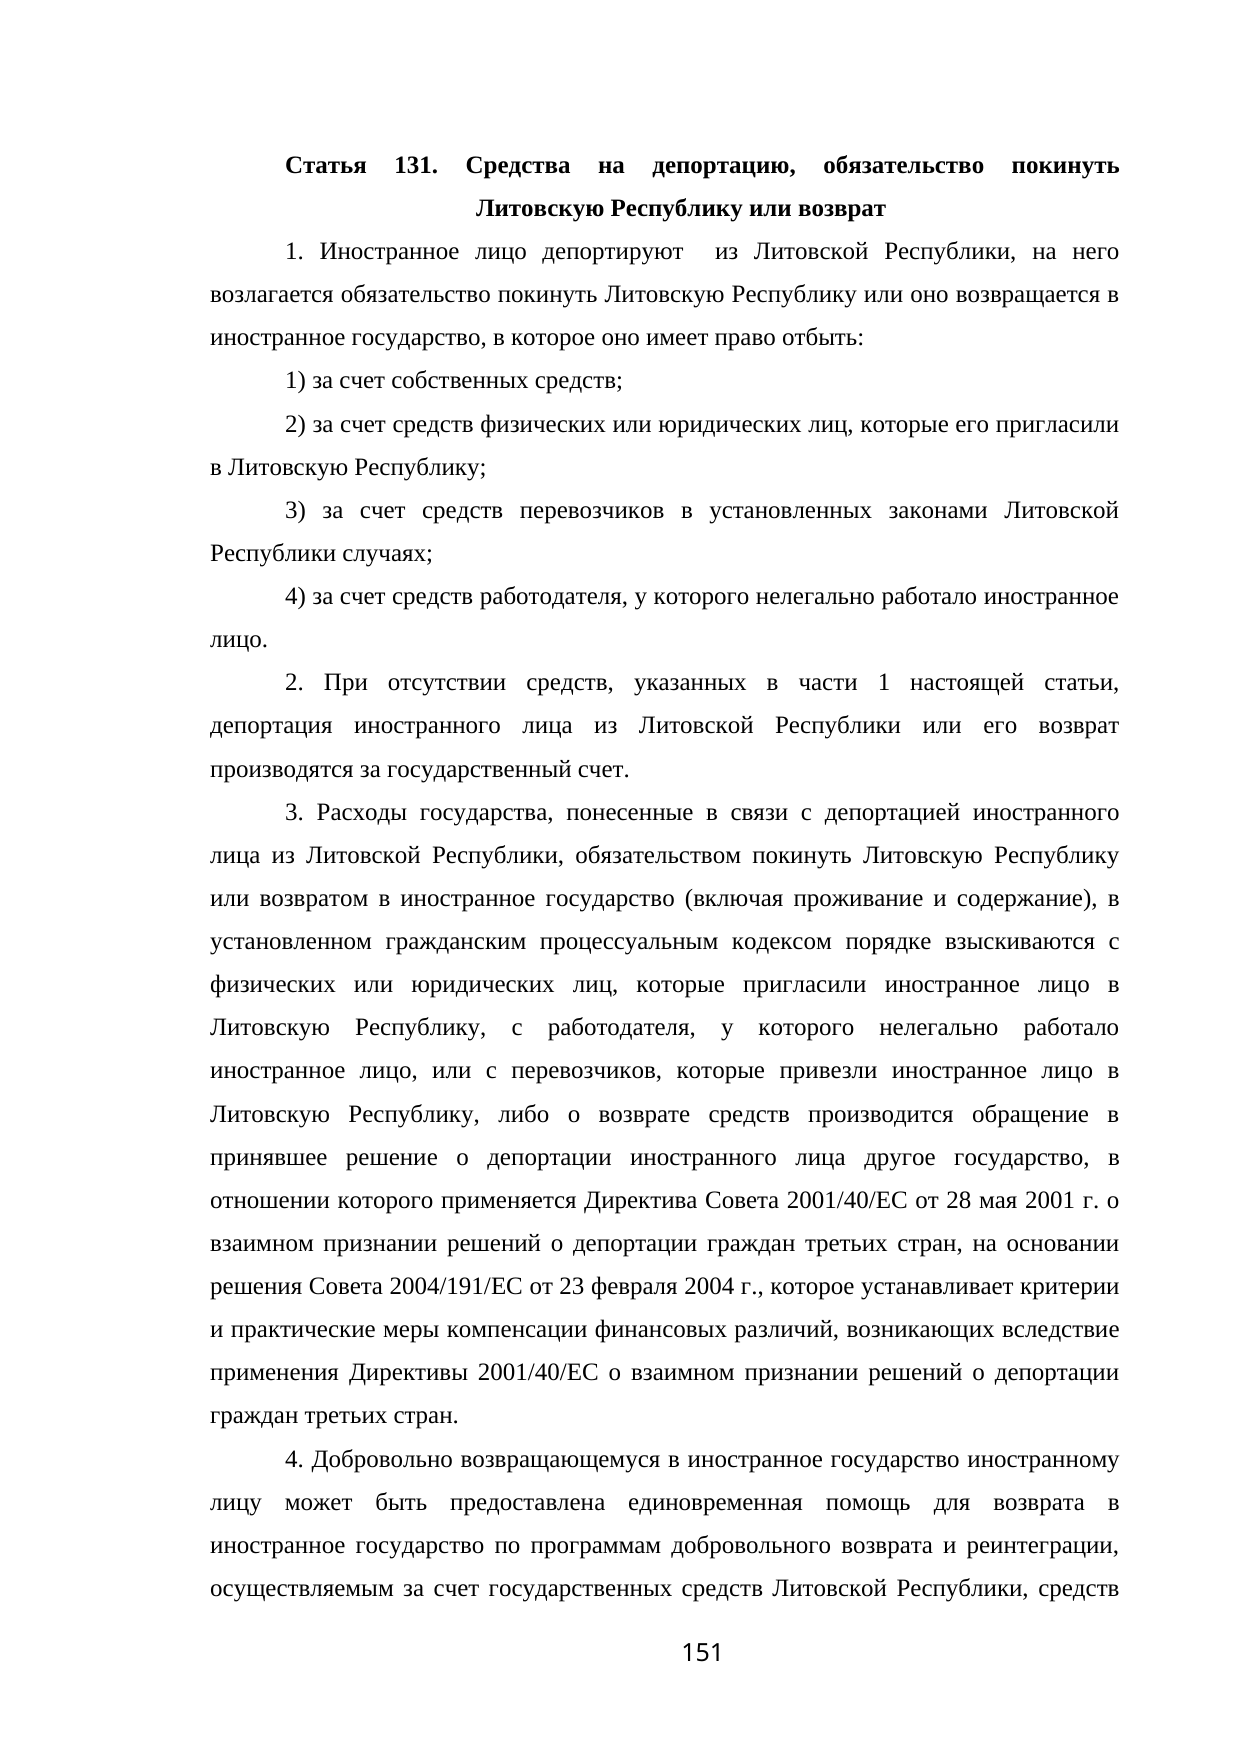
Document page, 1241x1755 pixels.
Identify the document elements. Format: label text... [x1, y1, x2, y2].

text Статья 131. Средства на депортацию, обязательство покинуть Литовскую Республику или возврат [285, 150, 1120, 222]
text 1) за счет собственных средств; [210, 366, 1120, 394]
text 3. Расходы государства, понесенные в связи с депортацией иностранного лица из Литовской Республики, обязательством покинуть Литовскую Республику или возвратом в иностранное государство (включая проживание и содержание), в установленном гражданским процессуальным кодексом порядке взыскиваются с физических или юридических лиц, которые пригласили иностранное лицо в Литовскую Республику, с работодателя, у которого нелегально работало иностранное лицо, или с перевозчиков, которые привезли иностранное лицо в Литовскую Республику, либо о возврате средств производится обращение в принявшее решение о депортации иностранного лица другое государство, в отношении которого применяется Директива Совета 2001/40/ЕС от 28 мая 2001 г. о взаимном признании решений о депортации граждан третьих стран, на основании решения Совета 2004/191/ЕС от 23 февраля 2004 г., которое устанавливает критерии и практические меры компенсации финансовых различий, возникающих вследствие применения Директивы 2001/40/ЕС о взаимном признании решений о депортации граждан третьих стран. [210, 797, 1120, 1429]
text 4) за счет средств работодателя, у которого нелегально работало иностранное лицо. [210, 581, 1120, 653]
text 2. При отсутствии средств, указанных в части 1 настоящей статьи, депортация иностранного лица из Литовской Республики или его возврат производятся за государственный счет. [210, 667, 1120, 782]
text 2) за счет средств физических или юридических лиц, которые его пригласили в Литовскую Республику; [210, 409, 1120, 481]
text 3) за счет средств перевозчиков в установленных законами Литовской Республики случаях; [210, 495, 1120, 567]
text 4. Добровольно возвращающемуся в иностранное государство иностранному лицу может быть предоставлена единовременная помощь для возврата в иностранное государство по программам добровольного возврата и реинтеграции, осуществляемым за счет государственных средств Литовской Республики, средств [210, 1444, 1120, 1602]
text 1. Иностранное лицо депортируют из Литовской Республики, на него возлагается обязательство покинуть Литовскую Республику или оно возвращается в иностранное государство, в которое оно имеет право отбыть: [210, 236, 1120, 351]
